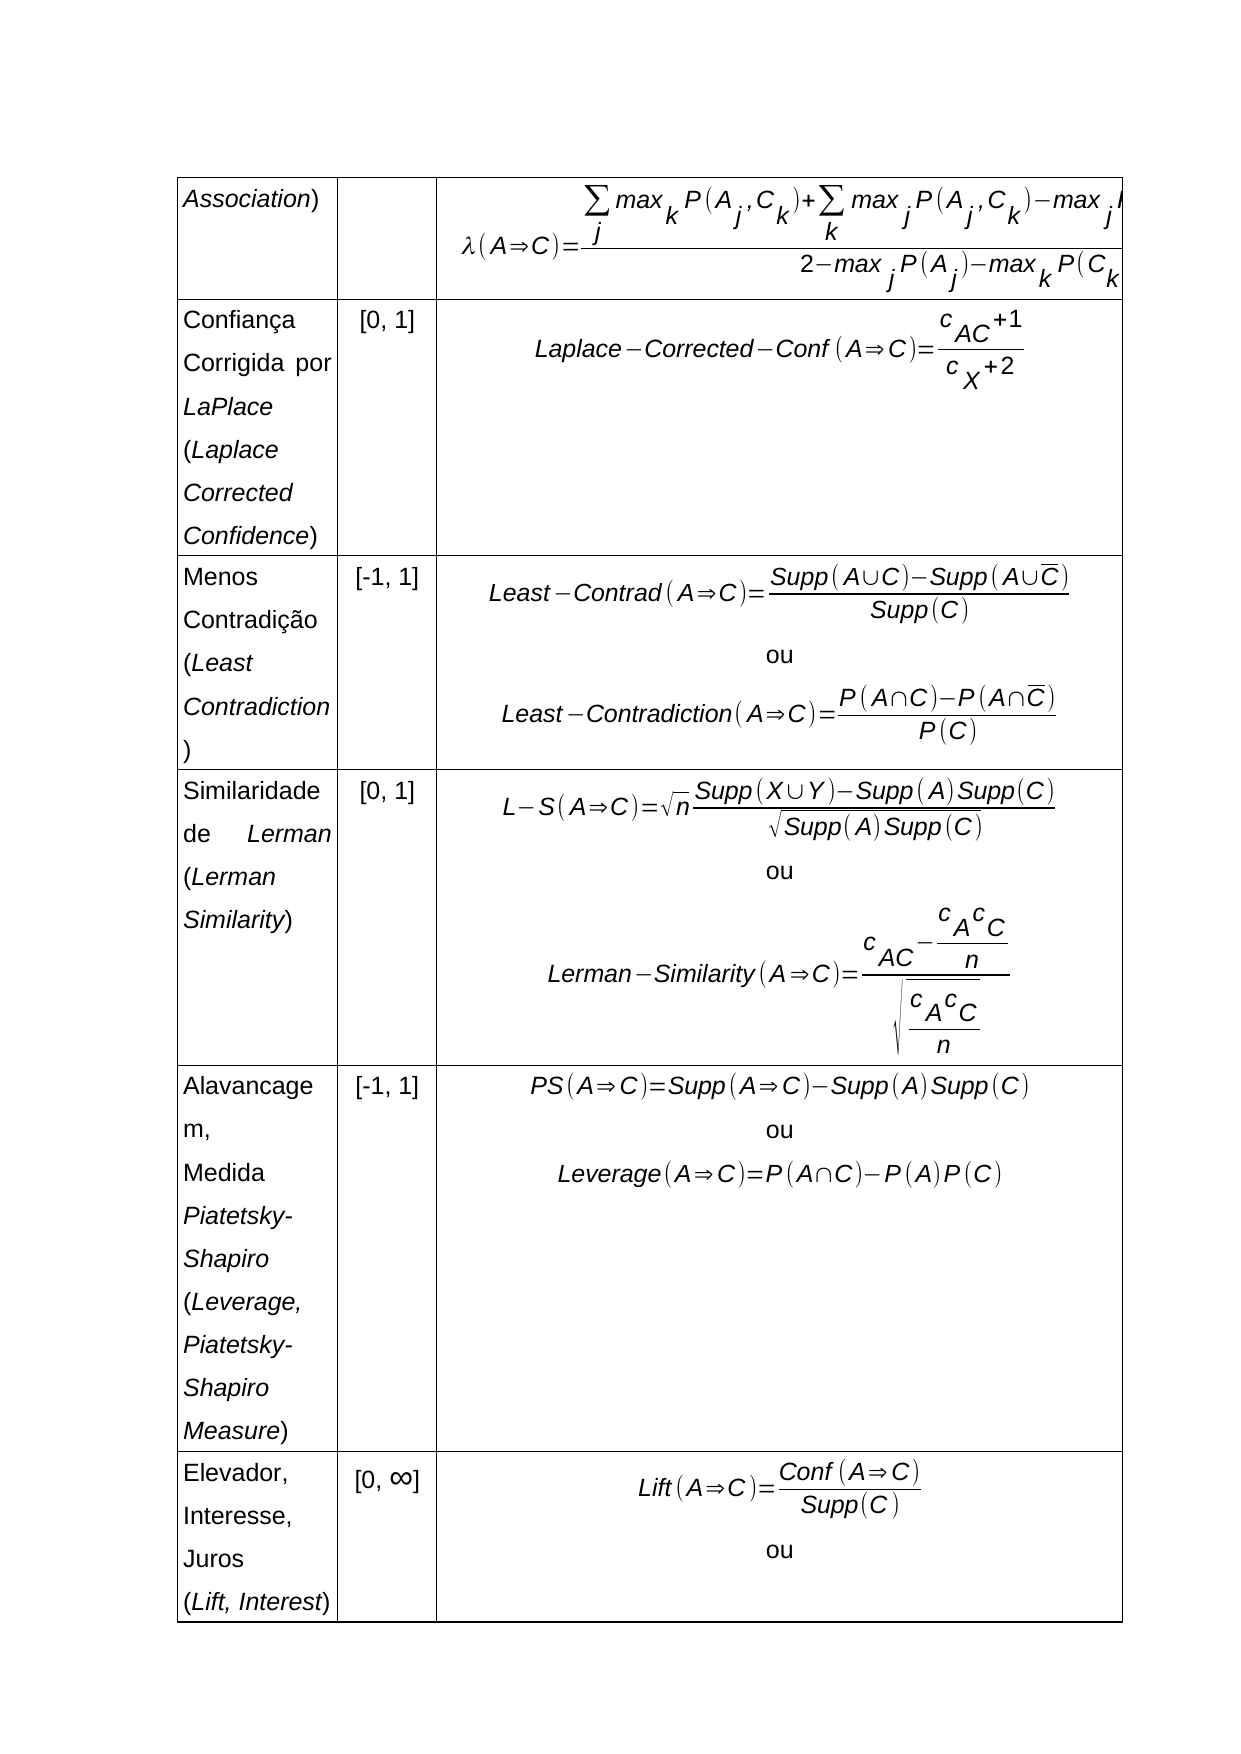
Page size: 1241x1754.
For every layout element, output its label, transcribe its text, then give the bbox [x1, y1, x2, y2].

table_cell [338, 178, 436, 298]
table_cell Menos Contradição (Least Contradiction) [178, 556, 337, 769]
table_cell ou [437, 556, 1122, 769]
table_cell [0, 1] [338, 300, 436, 555]
table_cell Elevador, Interesse, Juros (Lift, Interest) [178, 1452, 337, 1621]
table_cell [0, 1] [338, 770, 436, 1064]
table_cell Similaridade de Lerman (Lerman Similarity) [178, 770, 337, 1064]
table_cell ou [437, 770, 1122, 1064]
table_cell [0, ∞] [338, 1452, 436, 1621]
table_cell ou [437, 178, 1122, 298]
table_cell [-1, 1] [338, 556, 436, 769]
table_cell [-1, 1] [338, 1066, 436, 1451]
table_cell Alavancagem, Medida Piatetsky-Shapiro (Leverage, Piatetsky-Shapiro Measure) [178, 1066, 337, 1451]
table_cell Association) [178, 178, 337, 298]
table_cell ou [437, 1066, 1122, 1451]
table_cell [437, 300, 1122, 555]
table_cell Confiança Corrigida por LaPlace (Laplace Corrected Confidence) [178, 300, 337, 555]
table_cell ou [437, 1452, 1122, 1621]
